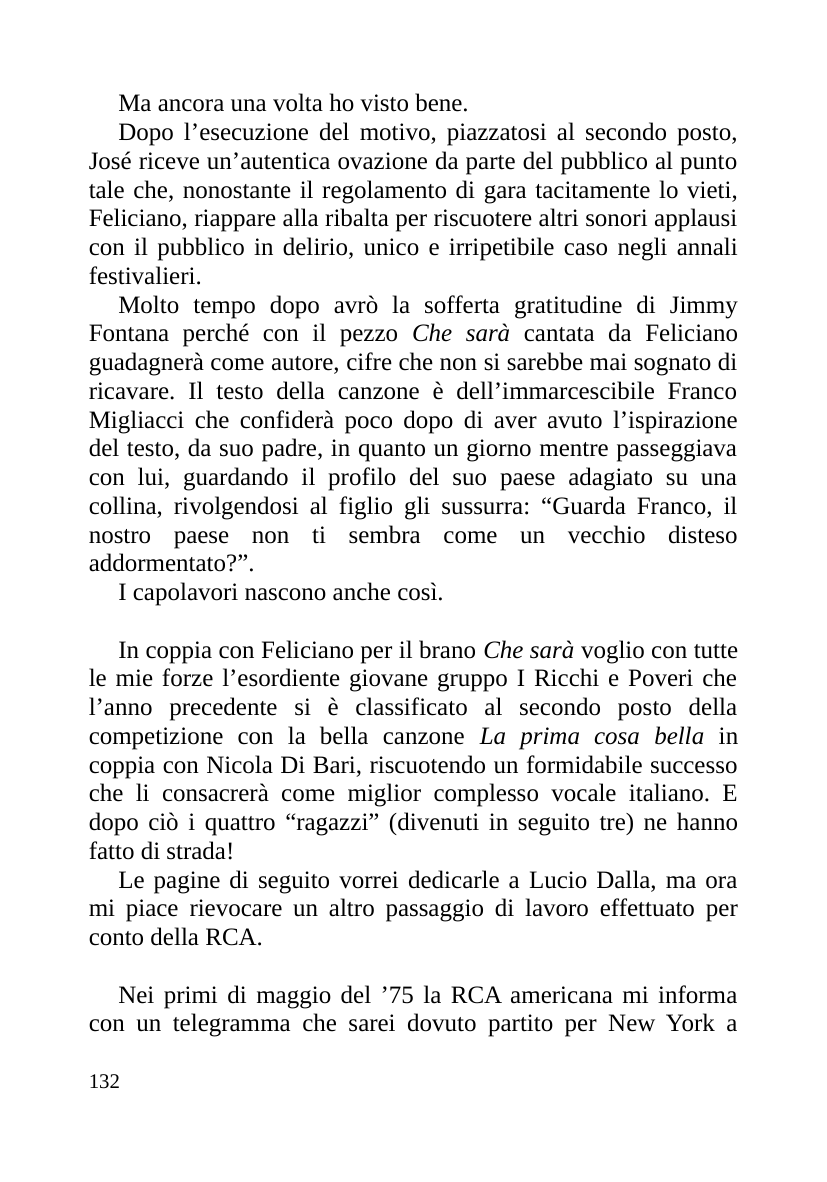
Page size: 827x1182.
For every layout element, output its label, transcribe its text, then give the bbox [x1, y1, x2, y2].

text Dopo l’esecuzione del motivo, piazzatosi al secondo posto, José riceve un’autentica ovazione da parte del pubblico al punto tale che, nonostante il regolamento di gara tacitamente lo vieti, Feliciano, riappare alla ribalta per riscuotere altri sonori applausi con il pubblico in delirio, unico e irripetibile caso negli annali festivalieri. [88, 117, 738, 290]
text Molto tempo dopo avrò la sofferta gratitudine di Jimmy Fontana perché con il pezzo Che sarà cantata da Feliciano guadagnerà come autore, cifre che non si sarebbe mai sognato di ricavare. Il testo della canzone è dell’immarcescibile Franco Migliacci che confiderà poco dopo di aver avuto l’ispirazione del testo, da suo padre, in quanto un giorno mentre passeggiava con lui, guardando il profilo del suo paese adagiato su una collina, rivolgendosi al figlio gli sussurra: “Guarda Franco, il nostro paese non ti sembra come un vecchio disteso addormentato?”. [88, 290, 738, 577]
text Ma ancora una volta ho visto bene. [88, 88, 738, 117]
text Nei primi di maggio del ’75 la RCA americana mi informa con un telegramma che sarei dovuto partito per New York a [88, 980, 738, 1037]
text I capolavori nascono anche così. [88, 577, 738, 606]
text Le pagine di seguito vorrei dedicarle a Lucio Dalla, ma ora mi piace rievocare un altro passaggio di lavoro effettuato per conto della RCA. [88, 865, 738, 951]
text In coppia con Feliciano per il brano Che sarà voglio con tutte le mie forze l’esordiente giovane gruppo I Ricchi e Poveri che l’anno precedente si è classificato al secondo posto della competizione con la bella canzone La prima cosa bella in coppia con Nicola Di Bari, riscuotendo un formidabile successo che li consacrerà come miglior complesso vocale italiano. E dopo ciò i quattro “ragazzi” (divenuti in seguito tre) ne hanno fatto di strada! [88, 635, 738, 865]
